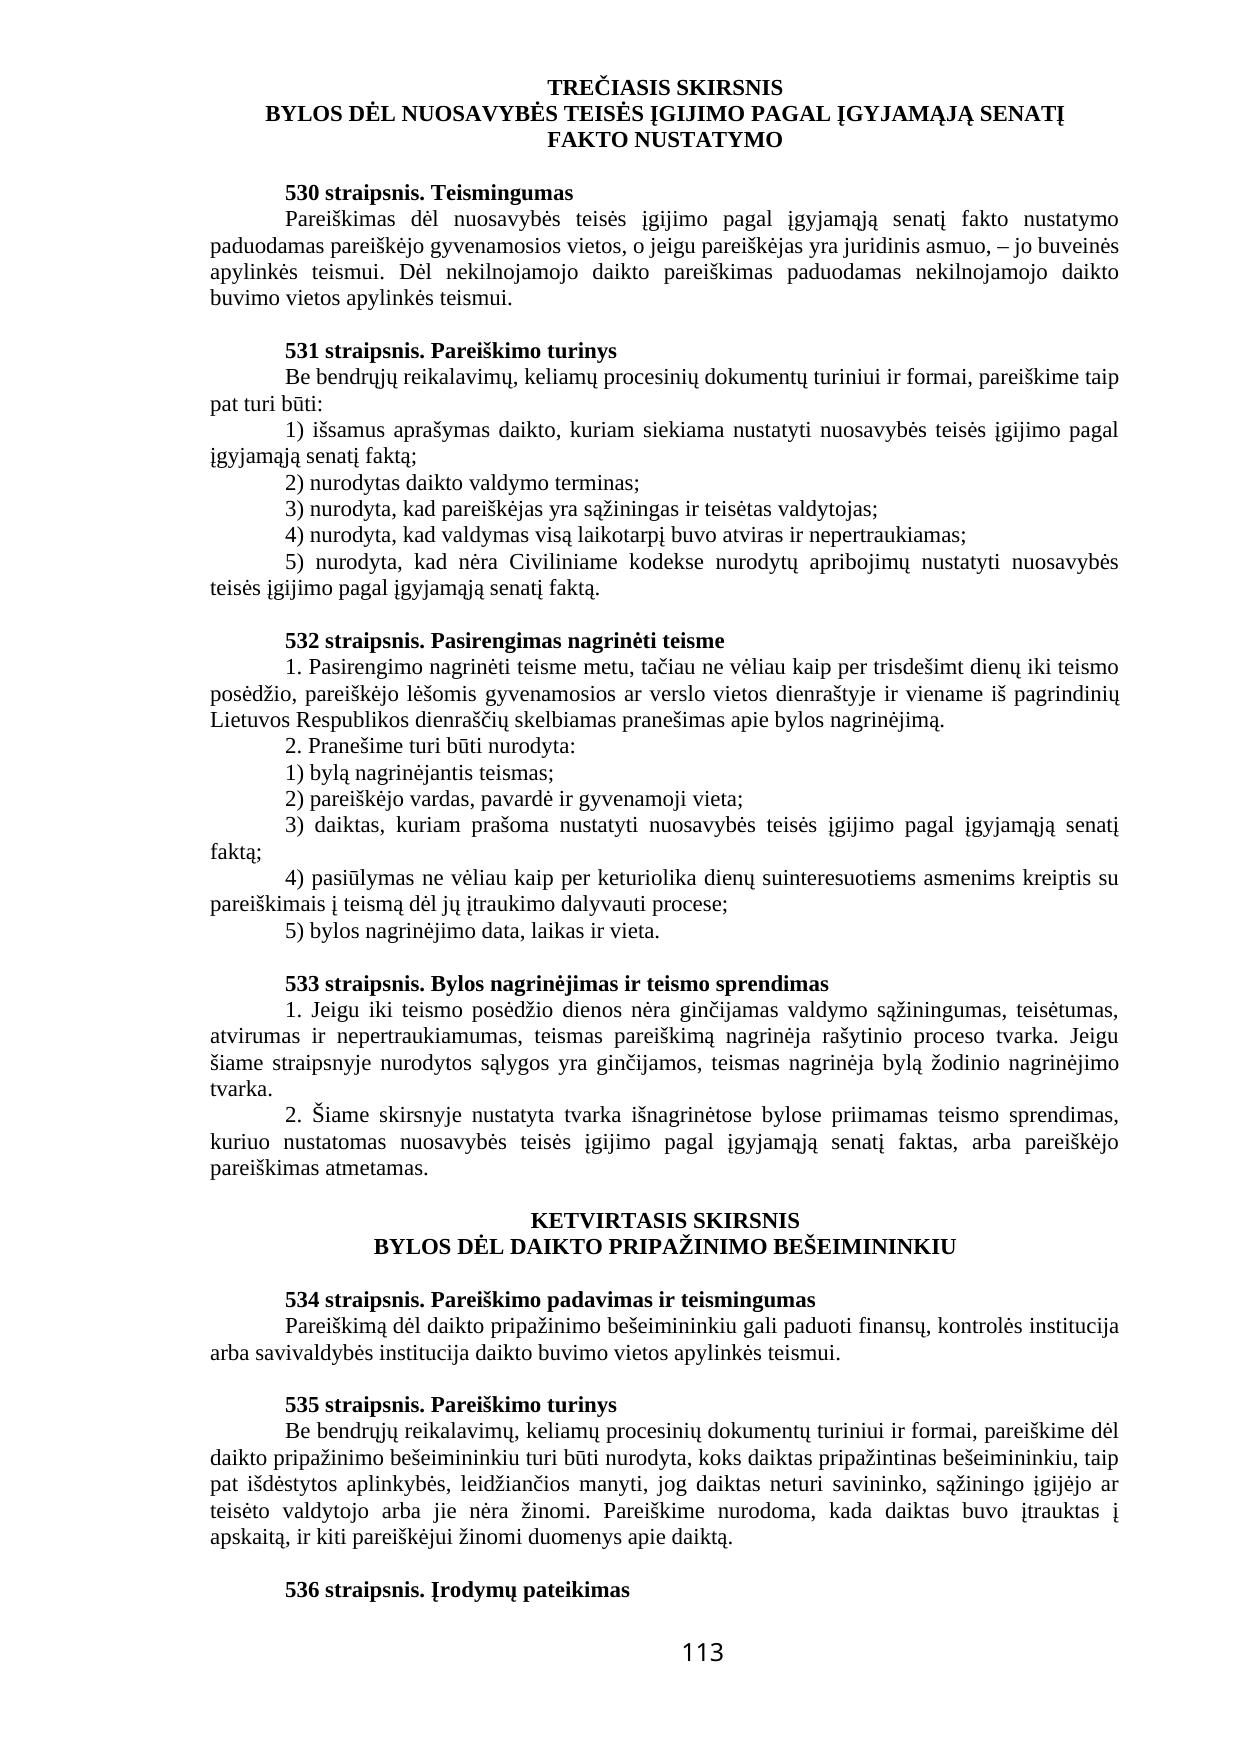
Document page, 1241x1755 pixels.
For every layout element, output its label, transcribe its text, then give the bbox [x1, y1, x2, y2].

text bYLOS DĖL Nuosavybės teisės įgijimo pagal įgyjamąją senatį [210, 100, 1120, 126]
text 5) bylos nagrinėjimo data, laikas ir vieta. [210, 917, 1120, 943]
text 531 straipsnis. Pareiškimo turinys [210, 337, 1120, 363]
text 2) pareiškėjo vardas, pavardė ir gyvenamoji vieta; [210, 785, 1120, 811]
text fakto NUSTATYMO [210, 126, 1120, 153]
text 532 straipsnis. Pasirengimas nagrinėti teisme [210, 627, 1120, 653]
text 1. Jeigu iki teismo posėdžio dienos nėra ginčijamas valdymo sąžiningumas, teisėtumas, atvirumas ir nepertraukiamumas, teismas pareiškimą nagrinėja rašytinio proceso tvarka. Jeigu šiame straipsnyje nurodytos sąlygos yra ginčijamos, teismas nagrinėja bylą žodinio nagrinėjimo tvarka. [210, 996, 1120, 1101]
text 2. Pranešime turi būti nurodyta: [210, 732, 1120, 759]
text 536 straipsnis. Įrodymų pateikimas [210, 1576, 1120, 1602]
text 2) nurodytas daikto valdymo terminas; [210, 469, 1120, 495]
text 530 straipsnis. Teismingumas [210, 179, 1120, 205]
text 4) pasiūlymas ne vėliau kaip per keturiolika dienų suinteresuotiems asmenims kreiptis su pareiškimais į teismą dėl jų įtraukimo dalyvauti procese; [210, 864, 1120, 917]
text 1) išsamus aprašymas daikto, kuriam siekiama nustatyti nuosavybės teisės įgijimo pagal įgyjamąją senatį faktą; [210, 416, 1120, 469]
text Be bendrųjų reikalavimų, keliamų procesinių dokumentų turiniui ir formai, pareiškime dėl daikto pripažinimo bešeimininkiu turi būti nurodyta, koks daiktas pripažintinas bešeimininkiu, taip pat išdėstytos aplinkybės, leidžiančios manyti, jog daiktas neturi savininko, sąžiningo įgijėjo ar teisėto valdytojo arba jie nėra žinomi. Pareiškime nurodoma, kada daiktas buvo įtrauktas į apskaitą, ir kiti pareiškėjui žinomi duomenys apie daiktą. [210, 1418, 1120, 1549]
text 535 straipsnis. Pareiškimo turinys [210, 1391, 1120, 1418]
text 4) nurodyta, kad valdymas visą laikotarpį buvo atviras ir nepertraukiamas; [210, 522, 1120, 548]
subtitle Trečiasis skirsnis [210, 73, 1120, 100]
text 2. Šiame skirsnyje nustatyta tvarka išnagrinėtose bylose priimamas teismo sprendimas, kuriuo nustatomas nuosavybės teisės įgijimo pagal įgyjamąją senatį faktas, arba pareiškėjo pareiškimas atmetamas. [210, 1101, 1120, 1180]
text 533 straipsnis. Bylos nagrinėjimas ir teismo sprendimas [210, 969, 1120, 996]
text 3) nurodyta, kad pareiškėjas yra sąžiningas ir teisėtas valdytojas; [210, 495, 1120, 522]
text Be bendrųjų reikalavimų, keliamų procesinių dokumentų turiniui ir formai, pareiškime taip pat turi būti: [210, 363, 1120, 416]
text 3) daiktas, kuriam prašoma nustatyti nuosavybės teisės įgijimo pagal įgyjamąją senatį faktą; [210, 811, 1120, 864]
subtitle BYLOS DĖL DaiKTO pripažinimO bešeimininkiu [210, 1233, 1120, 1259]
text 534 straipsnis. Pareiškimo padavimas ir teismingumas [210, 1286, 1120, 1312]
text Pareiškimą dėl daikto pripažinimo bešeimininkiu gali paduoti finansų, kontrolės institucija arba savivaldybės institucija daikto buvimo vietos apylinkės teismui. [210, 1312, 1120, 1365]
subtitle Ketvirtasis skirsnis [210, 1207, 1120, 1233]
text Pareiškimas dėl nuosavybės teisės įgijimo pagal įgyjamąją senatį fakto nustatymo paduodamas pareiškėjo gyvenamosios vietos, o jeigu pareiškėjas yra juridinis asmuo, – jo buveinės apylinkės teismui. Dėl nekilnojamojo daikto pareiškimas paduodamas nekilnojamojo daikto buvimo vietos apylinkės teismui. [210, 205, 1120, 311]
text 1. Pasirengimo nagrinėti teisme metu, tačiau ne vėliau kaip per trisdešimt dienų iki teismo posėdžio, pareiškėjo lėšomis gyvenamosios ar verslo vietos dienraštyje ir viename iš pagrindinių Lietuvos Respublikos dienraščių skelbiamas pranešimas apie bylos nagrinėjimą. [210, 653, 1120, 732]
text 5) nurodyta, kad nėra Civiliniame kodekse nurodytų apribojimų nustatyti nuosavybės teisės įgijimo pagal įgyjamąją senatį faktą. [210, 548, 1120, 601]
text 1) bylą nagrinėjantis teismas; [210, 759, 1120, 785]
